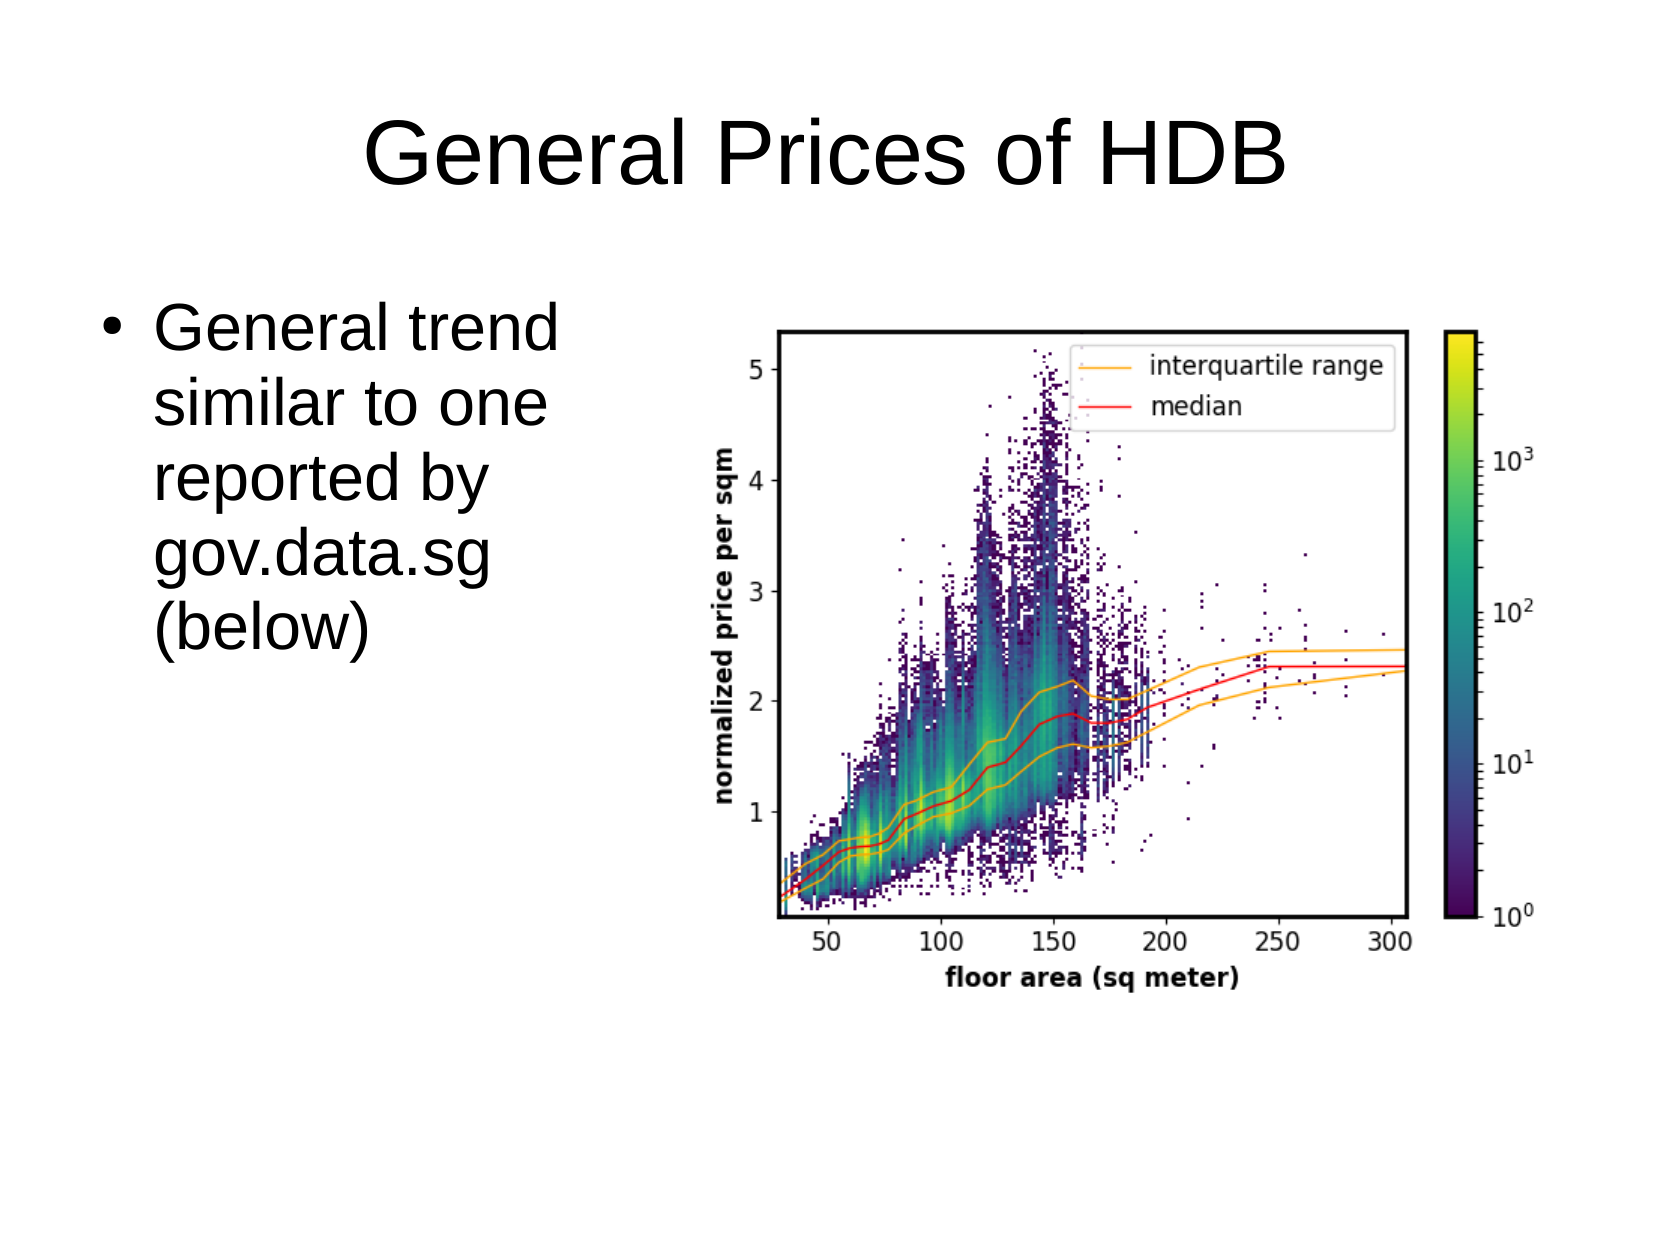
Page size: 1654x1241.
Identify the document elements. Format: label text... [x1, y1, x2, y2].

picture [630, 300, 1591, 1021]
list General trend similar to one reported by gov.data.sg (below) [82, 290, 691, 1010]
title General Prices of HDB [82, 49, 1571, 257]
